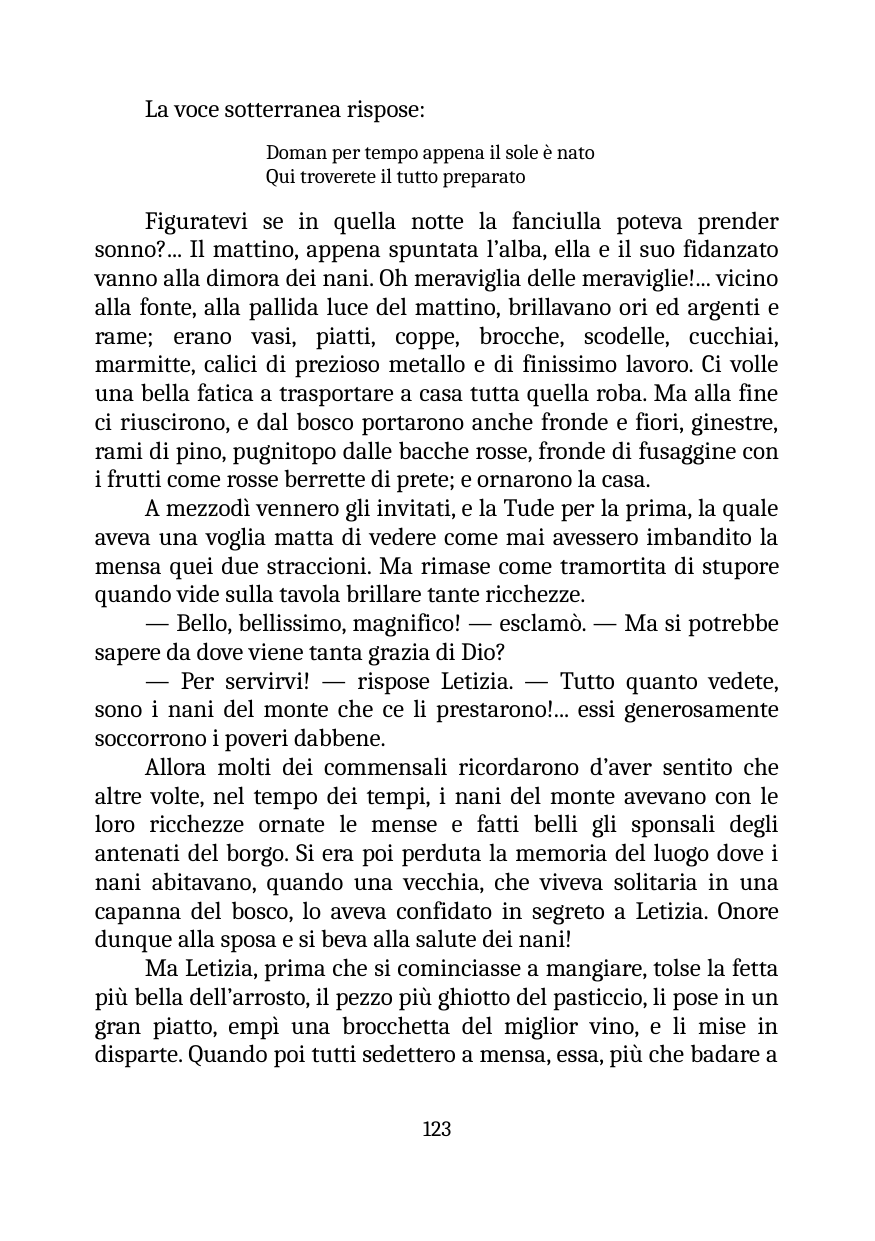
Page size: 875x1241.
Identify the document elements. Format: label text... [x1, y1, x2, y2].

text Qui troverete il tutto preparato [266, 165, 779, 189]
text La voce sotterranea rispose: [94, 94, 779, 123]
text Ma Letizia, prima che si cominciasse a mangiare, tolse la fetta più bella dell’arrosto, il pezzo più ghiotto del pasticcio, li pose in un gran piatto, empì una brocchetta del miglior vino, e li mise in disparte. Quando poi tutti sedettero a mensa, essa, più che badare a [94, 954, 779, 1069]
text Figuratevi se in quella notte la fanciulla poteva prender sonno?... Il mattino, appena spuntata l’alba, ella e il suo fidanzato vanno alla dimora dei nani. Oh meraviglia delle meraviglie!... vicino alla fonte, alla pallida luce del mattino, brillavano ori ed argenti e rame; erano vasi, piatti, coppe, brocche, scodelle, cucchiai, marmitte, calici di prezioso metallo e di finissimo lavoro. Ci volle una bella fatica a trasportare a casa tutta quella roba. Ma alla fine ci riuscirono, e dal bosco portarono anche fronde e fiori, ginestre, rami di pino, pugnitopo dalle bacche rosse, fronde di fusaggine con i frutti come rosse berrette di prete; e ornarono la casa. [94, 207, 779, 494]
text Doman per tempo appena il sole è nato [266, 141, 779, 165]
text A mezzodì vennero gli invitati, e la Tude per la prima, la quale aveva una voglia matta di vedere come mai avessero imbandito la mensa quei due straccioni. Ma rimase come tramortita di stupore quando vide sulla tavola brillare tante ricchezze. [94, 494, 779, 609]
text — Bello, bellissimo, magnifico! — esclamò. — Ma si potrebbe sapere da dove viene tanta grazia di Dio? [94, 609, 779, 667]
text Allora molti dei commensali ricordarono d’aver sentito che altre volte, nel tempo dei tempi, i nani del monte avevano con le loro ricchezze ornate le mense e fatti belli gli sponsali degli antenati del borgo. Si era poi perduta la memoria del luogo dove i nani abitavano, quando una vecchia, che viveva solitaria in una capanna del bosco, lo aveva confidato in segreto a Letizia. Onore dunque alla sposa e si beva alla salute dei nani! [94, 753, 779, 954]
text — Per servirvi! — rispose Letizia. — Tutto quanto vedete, sono i nani del monte che ce li prestarono!... essi generosamente soccorrono i poveri dabbene. [94, 667, 779, 753]
